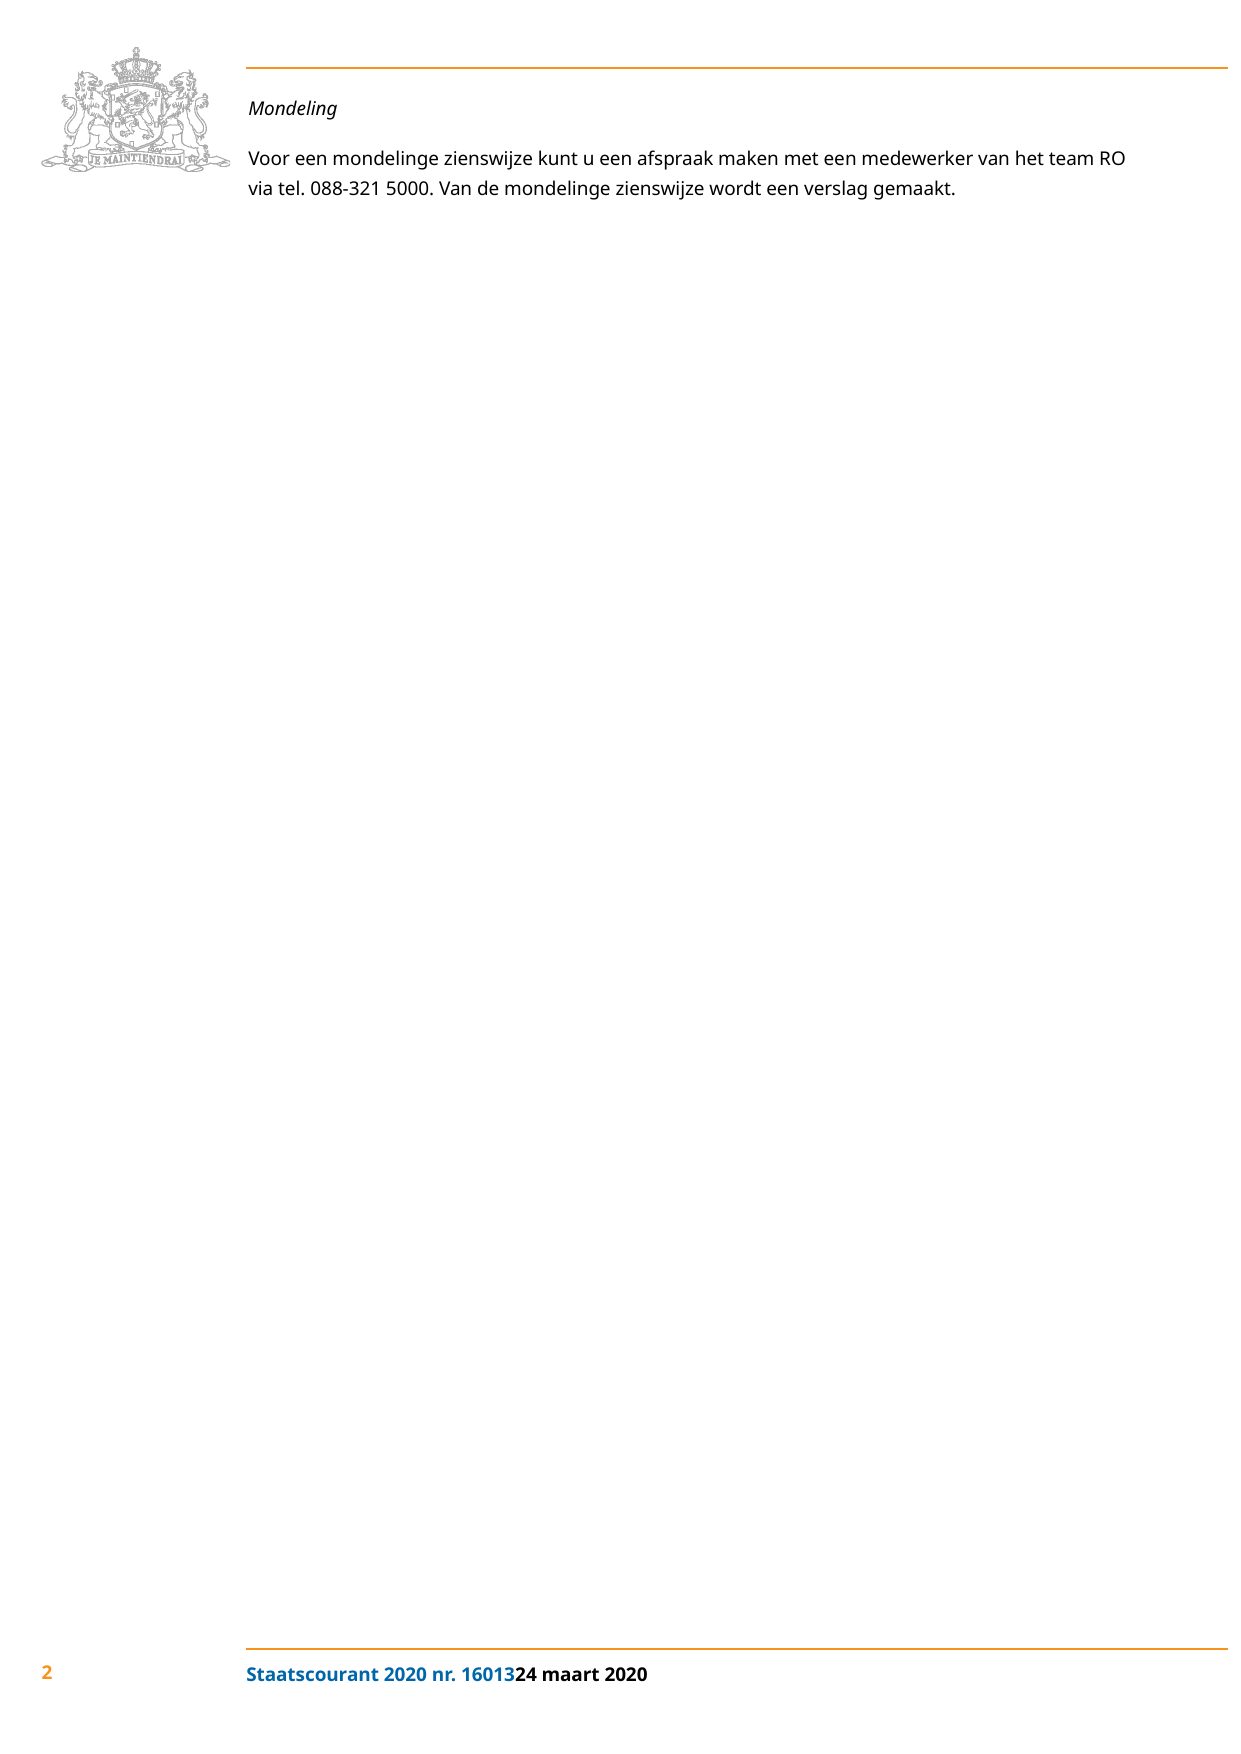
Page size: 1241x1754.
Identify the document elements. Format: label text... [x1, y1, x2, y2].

text Voor een mondelinge zienswijze kunt u een afspraak maken met een medewerker van het team RO via tel. 088-321 5000. Van de mondelinge zienswijze wordt een verslag gemaakt. [248, 145, 1152, 201]
picture [41, 47, 231, 172]
text Mondeling [248, 95, 1152, 121]
